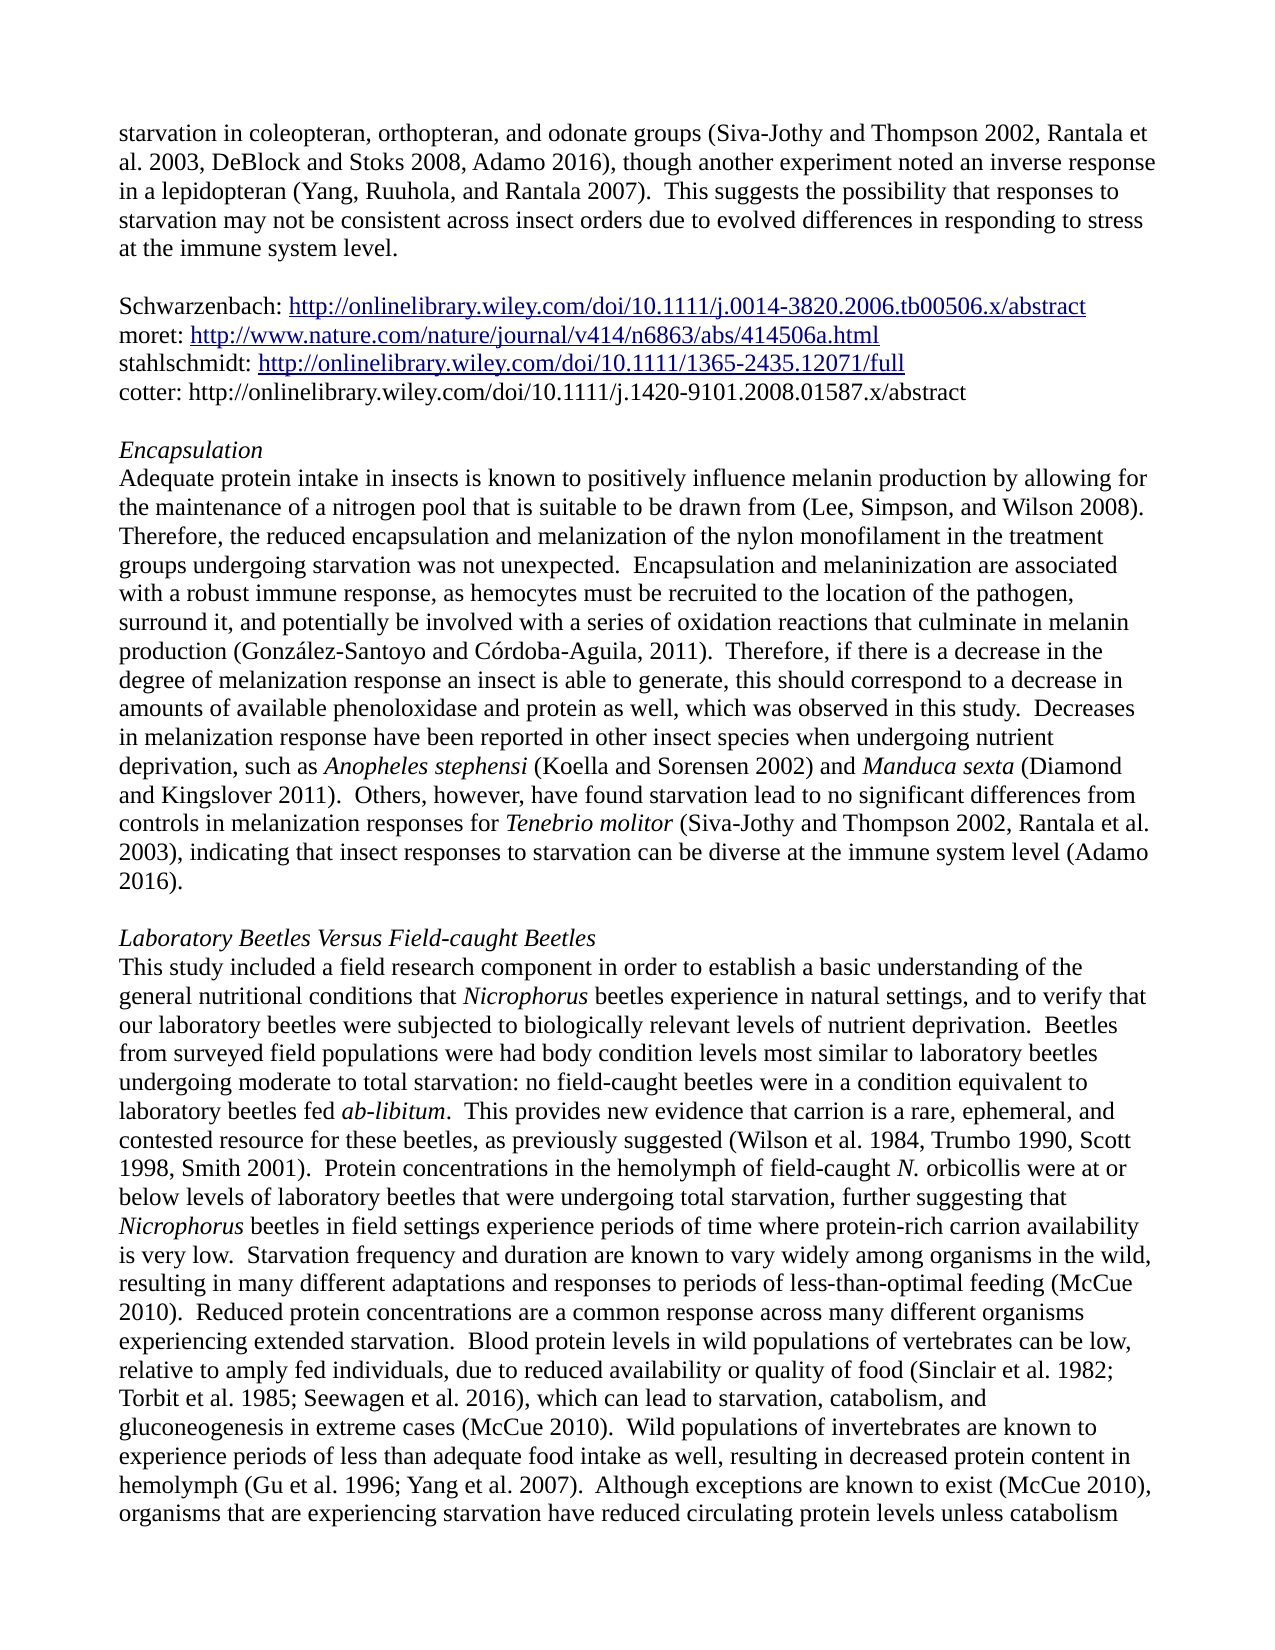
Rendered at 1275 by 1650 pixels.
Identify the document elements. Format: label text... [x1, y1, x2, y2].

text cotter: http://onlinelibrary.wiley.com/doi/10.1111/j.1420-9101.2008.01587.x/abstract [118, 377, 1156, 406]
text starvation in coleopteran, orthopteran, and odonate groups (Siva-Jothy and Thompson 2002, Rantala et al. 2003, DeBlock and Stoks 2008, Adamo 2016), though another experiment noted an inverse response in a lepidopteran (Yang, Ruuhola, and Rantala 2007). This suggests the possibility that responses to starvation may not be consistent across insect orders due to evolved differences in responding to stress at the immune system level. [118, 118, 1156, 262]
text Encapsulation [118, 435, 1156, 463]
text Adequate protein intake in insects is known to positively influence melanin production by allowing for the maintenance of a nitrogen pool that is suitable to be drawn from (Lee, Simpson, and Wilson 2008). Therefore, the reduced encapsulation and melanization of the nylon monofilament in the treatment groups undergoing starvation was not unexpected. Encapsulation and melaninization are associated with a robust immune response, as hemocytes must be recruited to the location of the pathogen, surround it, and potentially be involved with a series of oxidation reactions that culminate in melanin production (González-Santoyo and Córdoba-Aguila, 2011). Therefore, if there is a decrease in the degree of melanization response an insect is able to generate, this should correspond to a decrease in amounts of available phenoloxidase and protein as well, which was observed in this study. Decreases in melanization response have been reported in other insect species when undergoing nutrient deprivation, such as Anopheles stephensi (Koella and Sorensen 2002) and Manduca sexta (Diamond and Kingslover 2011). Others, however, have found starvation lead to no significant differences from controls in melanization responses for Tenebrio molitor (Siva-Jothy and Thompson 2002, Rantala et al. 2003), indicating that insect responses to starvation can be diverse at the immune system level (Adamo 2016). [118, 463, 1156, 895]
text stahlschmidt: http://onlinelibrary.wiley.com/doi/10.1111/1365-2435.12071/full [118, 348, 1156, 377]
text This study included a field research component in order to establish a basic understanding of the general nutritional conditions that Nicrophorus beetles experience in natural settings, and to verify that our laboratory beetles were subjected to biologically relevant levels of nutrient deprivation. Beetles from surveyed field populations were had body condition levels most similar to laboratory beetles undergoing moderate to total starvation: no field-caught beetles were in a condition equivalent to laboratory beetles fed ab-libitum. This provides new evidence that carrion is a rare, ephemeral, and contested resource for these beetles, as previously suggested (Wilson et al. 1984, Trumbo 1990, Scott 1998, Smith 2001). Protein concentrations in the hemolymph of field-caught N. orbicollis were at or below levels of laboratory beetles that were undergoing total starvation, further suggesting that Nicrophorus beetles in field settings experience periods of time where protein-rich carrion availability is very low. Starvation frequency and duration are known to vary widely among organisms in the wild, resulting in many different adaptations and responses to periods of less-than-optimal feeding (McCue 2010). Reduced protein concentrations are a common response across many different organisms experiencing extended starvation. Blood protein levels in wild populations of vertebrates can be low, relative to amply fed individuals, due to reduced availability or quality of food (Sinclair et al. 1982; Torbit et al. 1985; Seewagen et al. 2016), which can lead to starvation, catabolism, and gluconeogenesis in extreme cases (McCue 2010). Wild populations of invertebrates are known to experience periods of less than adequate food intake as well, resulting in decreased protein content in hemolymph (Gu et al. 1996; Yang et al. 2007). Although exceptions are known to exist (McCue 2010), organisms that are experiencing starvation have reduced circulating protein levels unless catabolism [118, 952, 1156, 1527]
text Laboratory Beetles Versus Field-caught Beetles [118, 923, 1156, 952]
text moret: http://www.nature.com/nature/journal/v414/n6863/abs/414506a.html [118, 320, 1156, 348]
text Schwarzenbach: http://onlinelibrary.wiley.com/doi/10.1111/j.0014-3820.2006.tb00506.x/abstract [118, 291, 1156, 320]
